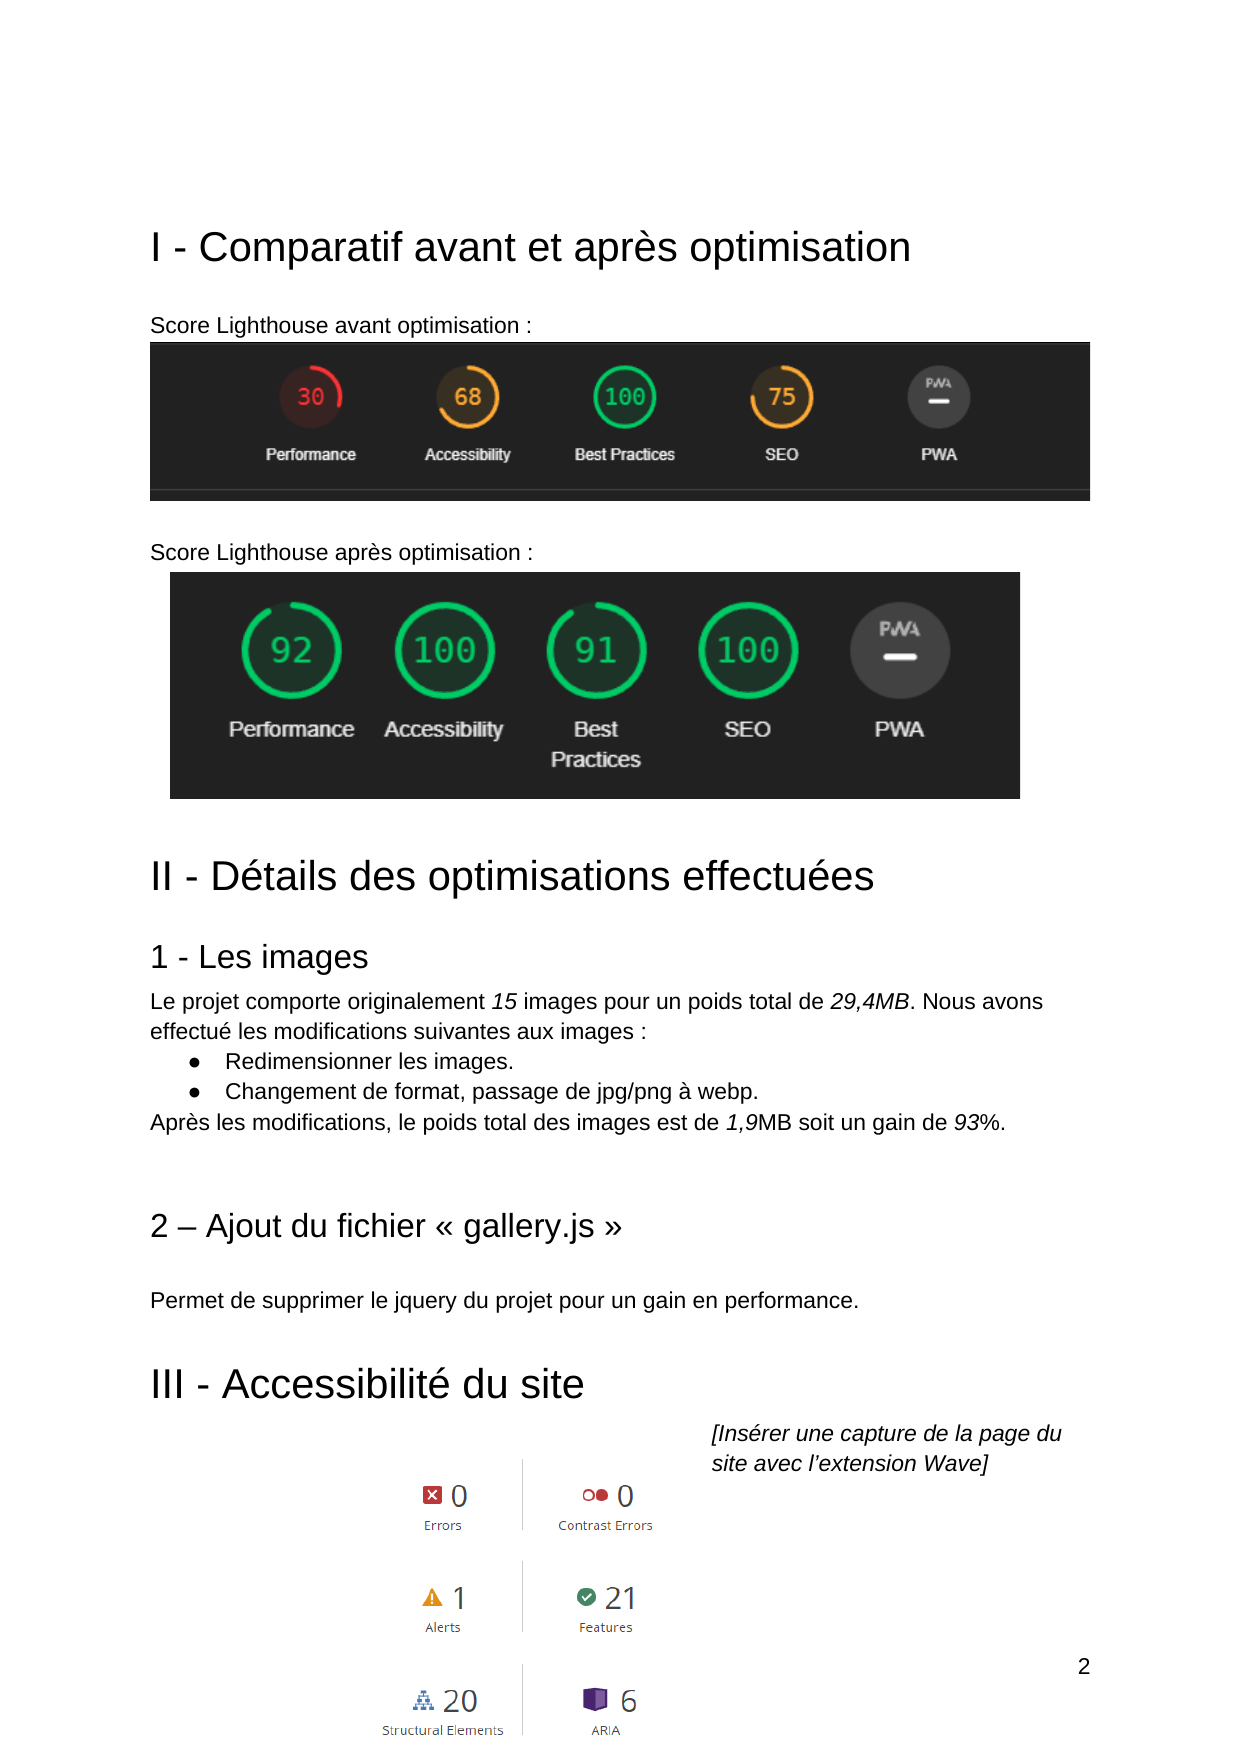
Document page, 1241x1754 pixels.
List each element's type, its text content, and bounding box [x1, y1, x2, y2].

text Le projet comporte originalement 15 images pour un poids total de 29,4MB. Nous avons effectué les modifications suivantes aux images : [150, 988, 1090, 1044]
subtitle III - Accessibilité du site [150, 1359, 1090, 1407]
list Changement de format, passage de jpg/png à webp. [187, 1078, 1090, 1104]
list Redimensionner les images. [187, 1048, 1090, 1074]
text Après les modifications, le poids total des images est de 1,9MB soit un gain de 93%. [150, 1108, 1090, 1135]
text Score Lighthouse après optimisation : [150, 539, 1090, 565]
subtitle 1 - Les images [150, 937, 1090, 975]
subtitle I - Comparatif avant et après optimisation [150, 222, 1090, 270]
text Score Lighthouse avant optimisation : [150, 312, 1090, 339]
text [Insérer une capture de la page du site avec l’extension Wave] [150, 1420, 1090, 1476]
picture [170, 572, 1021, 799]
text Permet de supprimer le jquery du projet pour un gain en performance. [150, 1287, 1090, 1314]
subtitle 2 – Ajout du fichier « gallery.js » [150, 1206, 1090, 1245]
picture [150, 342, 1091, 501]
subtitle II - Détails des optimisations effectuées [150, 851, 1090, 899]
picture [353, 1436, 712, 1754]
